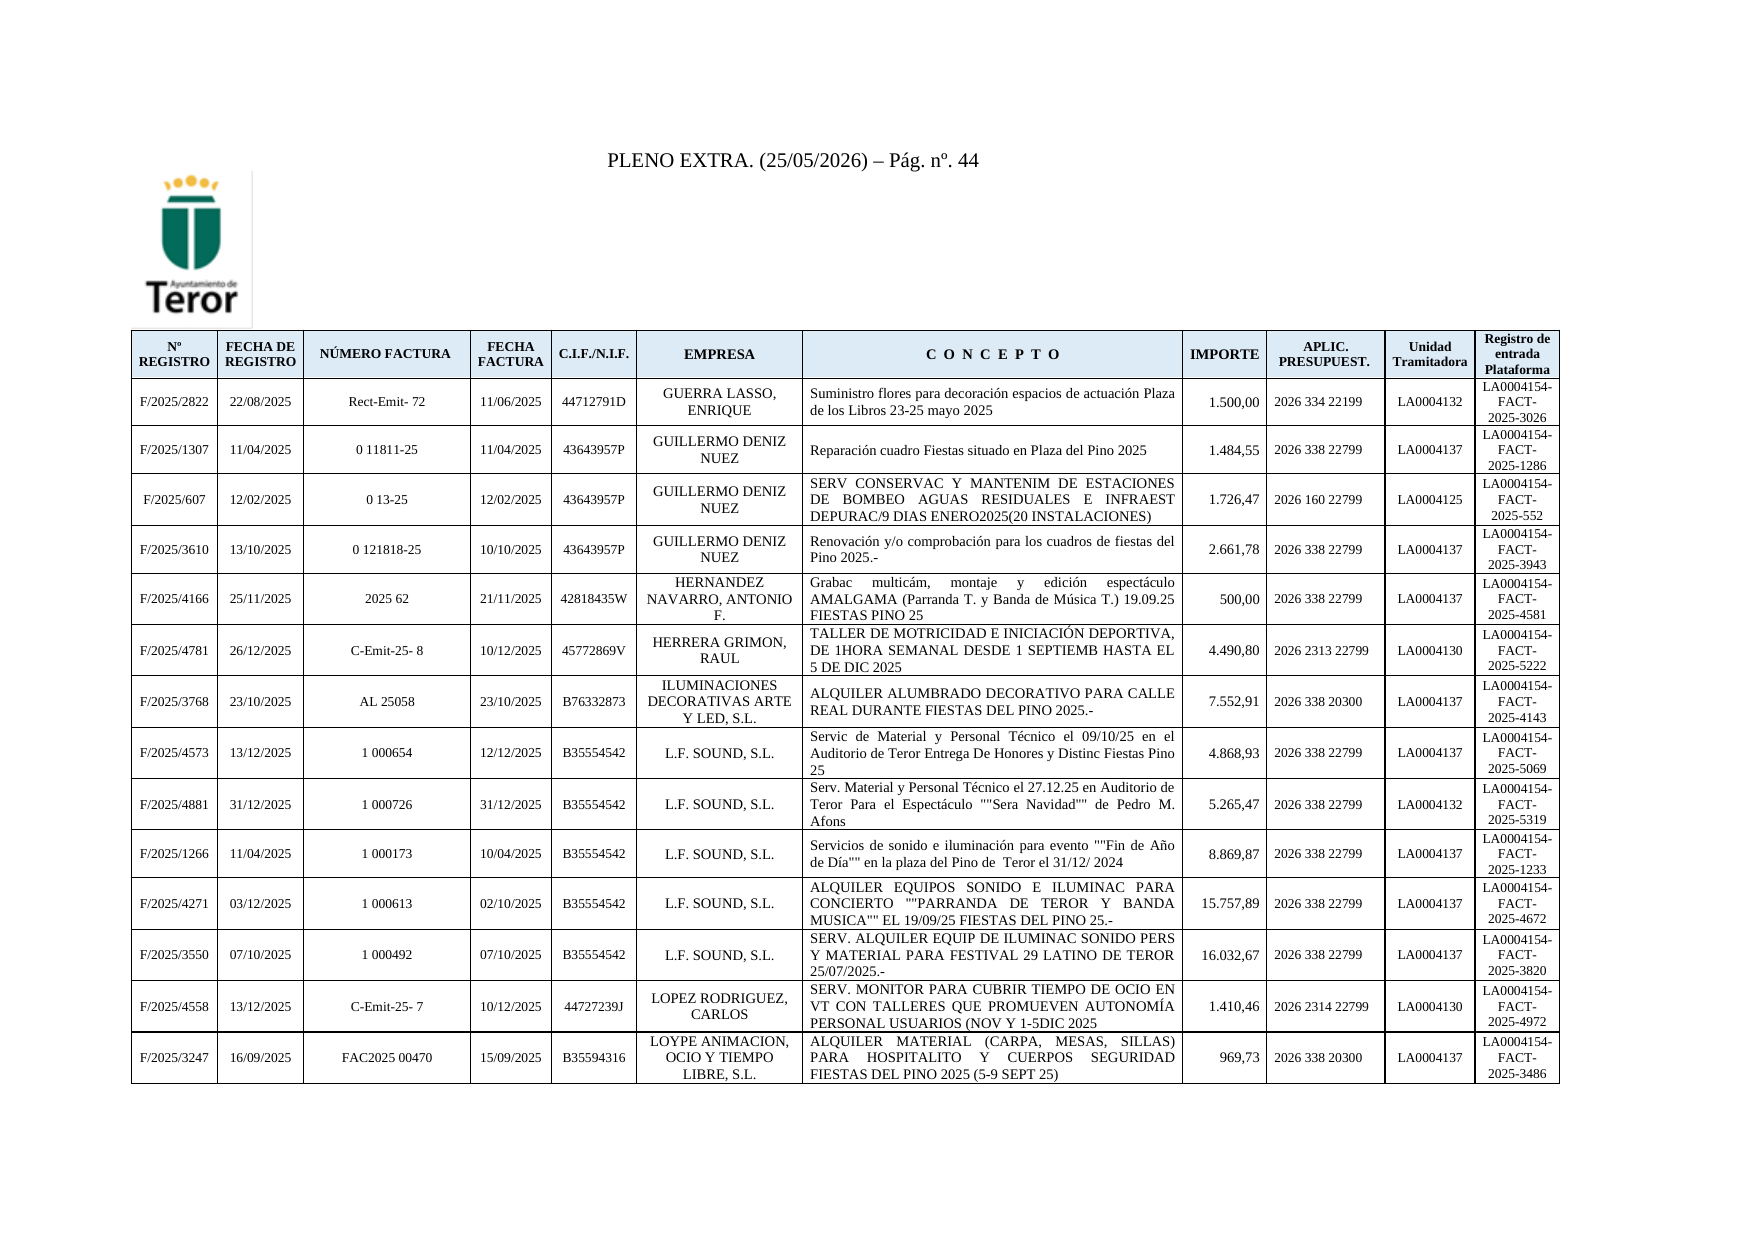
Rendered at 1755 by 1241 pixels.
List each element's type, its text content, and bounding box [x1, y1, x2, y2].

table_cell F/2025/3247 [132, 1033, 217, 1083]
table_cell LA0004154-FACT-2025-1233 [1476, 830, 1559, 877]
table_header IMPORTE [1183, 331, 1266, 377]
table_cell 2025 62 [304, 574, 470, 624]
table_cell 07/10/2025 [471, 930, 551, 980]
table_cell 2026 2313 22799 [1267, 625, 1384, 675]
table_cell F/2025/4558 [132, 981, 217, 1031]
table_cell 44712791D [552, 379, 636, 425]
table_cell LA0004154-FACT-2025-5319 [1476, 779, 1559, 829]
table_cell F/2025/2822 [132, 379, 217, 425]
table_cell F/2025/4881 [132, 779, 217, 829]
table_cell 16.032,67 [1183, 930, 1266, 980]
table_cell 13/10/2025 [218, 526, 303, 573]
table_cell F/2025/1307 [132, 426, 217, 473]
table_header C O N C E P T O [803, 331, 1182, 377]
table_cell FAC2025 00470 [304, 1033, 470, 1083]
table_cell 43643957P [552, 426, 636, 473]
table_cell LA0004132 [1386, 379, 1474, 425]
table_cell 1 000654 [304, 728, 470, 778]
table_cell 2026 338 22799 [1267, 526, 1384, 573]
table_cell SERV. ALQUILER EQUIP DE ILUMINAC SONIDO PERS Y MATERIAL PARA FESTIVAL 29 LATINO DE TEROR 25/07/2025.- [803, 930, 1182, 980]
table_cell 2026 338 22799 [1267, 728, 1384, 778]
table_cell B35554542 [552, 830, 636, 877]
table_cell LA0004130 [1386, 981, 1474, 1031]
table_cell LA0004154-FACT-2025-5069 [1476, 728, 1559, 778]
table_cell 45772869V [552, 625, 636, 675]
table_header C.I.F./N.I.F. [552, 331, 636, 377]
table_cell ILUMINACIONES DECORATIVAS ARTE Y LED, S.L. [637, 676, 802, 727]
table_cell LA0004132 [1386, 779, 1474, 829]
table_cell 31/12/2025 [471, 779, 551, 829]
table_cell F/2025/1266 [132, 830, 217, 877]
table_cell LA0004154-FACT-2025-552 [1476, 474, 1559, 525]
table_cell 2026 338 22799 [1267, 574, 1384, 624]
table_cell 2026 338 20300 [1267, 1033, 1384, 1083]
table_header Unidad Tramitadora [1386, 331, 1474, 377]
table_cell 11/06/2025 [471, 379, 551, 425]
table_cell 2026 2314 22799 [1267, 981, 1384, 1031]
table_cell 0 11811-25 [304, 426, 470, 473]
table_cell L.F. SOUND, S.L. [637, 878, 802, 929]
table_header NÚMERO FACTURA [304, 331, 470, 377]
table_cell LA0004137 [1386, 830, 1474, 877]
table_cell HERRERA GRIMON, RAUL [637, 625, 802, 675]
table_cell 15/09/2025 [471, 1033, 551, 1083]
table_cell 25/11/2025 [218, 574, 303, 624]
table_cell ALQUILER ALUMBRADO DECORATIVO PARA CALLE REAL DURANTE FIESTAS DEL PINO 2025.- [803, 676, 1182, 727]
table_cell Rect-Emit- 72 [304, 379, 470, 425]
table_cell F/2025/4271 [132, 878, 217, 929]
table_cell 4.490,80 [1183, 625, 1266, 675]
table_cell 10/12/2025 [471, 981, 551, 1031]
table_cell 2026 338 22799 [1267, 426, 1384, 473]
table_cell F/2025/3550 [132, 930, 217, 980]
table_cell 13/12/2025 [218, 981, 303, 1031]
table_cell LOYPE ANIMACION, OCIO Y TIEMPO LIBRE, S.L. [637, 1033, 802, 1083]
table_cell 21/11/2025 [471, 574, 551, 624]
table_cell LA0004154-FACT-2025-3026 [1476, 379, 1559, 425]
table_cell 2026 160 22799 [1267, 474, 1384, 525]
table_cell 12/02/2025 [471, 474, 551, 525]
table_cell 43643957P [552, 526, 636, 573]
table_cell B35554542 [552, 779, 636, 829]
table_cell 26/12/2025 [218, 625, 303, 675]
table_cell 07/10/2025 [218, 930, 303, 980]
table_cell LA0004154-FACT-2025-4581 [1476, 574, 1559, 624]
table_cell 12/02/2025 [218, 474, 303, 525]
table_cell 10/12/2025 [471, 625, 551, 675]
table_cell 42818435W [552, 574, 636, 624]
table_cell 12/12/2025 [471, 728, 551, 778]
table_cell LA0004130 [1386, 625, 1474, 675]
table_cell 16/09/2025 [218, 1033, 303, 1083]
table_cell 15.757,89 [1183, 878, 1266, 929]
table_cell 10/10/2025 [471, 526, 551, 573]
table_cell 2026 338 22799 [1267, 779, 1384, 829]
table_cell Reparación cuadro Fiestas situado en Plaza del Pino 2025 [803, 426, 1182, 473]
table_cell LA0004137 [1386, 426, 1474, 473]
table_cell LA0004125 [1386, 474, 1474, 525]
table_cell 2026 334 22199 [1267, 379, 1384, 425]
table_cell F/2025/3768 [132, 676, 217, 727]
table_cell 4.868,93 [1183, 728, 1266, 778]
table_cell Suministro flores para decoración espacios de actuación Plaza de los Libros 23-25 mayo 2025 [803, 379, 1182, 425]
table_cell LA0004154-FACT-2025-1286 [1476, 426, 1559, 473]
table_header Nº REGISTRO [132, 331, 217, 377]
table_cell GUILLERMO DENIZ NUEZ [637, 426, 802, 473]
table_cell LA0004137 [1386, 930, 1474, 980]
table_cell LA0004137 [1386, 574, 1474, 624]
table_cell LA0004137 [1386, 878, 1474, 929]
table_cell 03/12/2025 [218, 878, 303, 929]
table_cell 31/12/2025 [218, 779, 303, 829]
table_cell B35594316 [552, 1033, 636, 1083]
table_cell 2026 338 20300 [1267, 676, 1384, 727]
table_cell 1 000613 [304, 878, 470, 929]
table_cell GUERRA LASSO, ENRIQUE [637, 379, 802, 425]
table_cell LA0004154-FACT-2025-3943 [1476, 526, 1559, 573]
table_cell Grabac multicám, montaje y edición espectáculo AMALGAMA (Parranda T. y Banda de Música T.) 19.09.25 FIESTAS PINO 25 [803, 574, 1182, 624]
table_cell LA0004154-FACT-2025-5222 [1476, 625, 1559, 675]
table_cell 1.500,00 [1183, 379, 1266, 425]
table_cell Serv. Material y Personal Técnico el 27.12.25 en Auditorio de Teror Para el Espectáculo ""Sera Navidad"" de Pedro M. Afons [803, 779, 1182, 829]
table_cell LA0004154-FACT-2025-4143 [1476, 676, 1559, 727]
table_cell 0 13-25 [304, 474, 470, 525]
table_cell ALQUILER EQUIPOS SONIDO E ILUMINAC PARA CONCIERTO ""PARRANDA DE TEROR Y BANDA MUSICA"" EL 19/09/25 FIESTAS DEL PINO 25.- [803, 878, 1182, 929]
table_cell 43643957P [552, 474, 636, 525]
table_cell 13/12/2025 [218, 728, 303, 778]
table_cell C-Emit-25- 7 [304, 981, 470, 1031]
table_cell F/2025/4166 [132, 574, 217, 624]
table_cell 11/04/2025 [218, 426, 303, 473]
table_cell 1 000173 [304, 830, 470, 877]
table_cell 44727239J [552, 981, 636, 1031]
table_cell 11/04/2025 [218, 830, 303, 877]
table_cell GUILLERMO DENIZ NUEZ [637, 526, 802, 573]
table_cell 1 000726 [304, 779, 470, 829]
table_cell 969,73 [1183, 1033, 1266, 1083]
table_header APLIC. PRESUPUEST. [1267, 331, 1384, 377]
table_cell Servicios de sonido e iluminación para evento ""Fin de Año de Día"" en la plaza del Pino de Teror el 31/12/ 2024 [803, 830, 1182, 877]
table_cell LA0004137 [1386, 728, 1474, 778]
table_cell SERV. MONITOR PARA CUBRIR TIEMPO DE OCIO EN VT CON TALLERES QUE PROMUEVEN AUTONOMÍA PERSONAL USUARIOS (NOV Y 1-5DIC 2025 [803, 981, 1182, 1031]
table_cell GUILLERMO DENIZ NUEZ [637, 474, 802, 525]
table_cell 0 121818-25 [304, 526, 470, 573]
table_cell LA0004137 [1386, 1033, 1474, 1083]
table_cell Servic de Material y Personal Técnico el 09/10/25 en el Auditorio de Teror Entrega De Honores y Distinc Fiestas Pino 25 [803, 728, 1182, 778]
table_cell 23/10/2025 [471, 676, 551, 727]
table_cell 10/04/2025 [471, 830, 551, 877]
table_cell LA0004154-FACT-2025-3820 [1476, 930, 1559, 980]
table_header EMPRESA [637, 331, 802, 377]
table_cell 11/04/2025 [471, 426, 551, 473]
table_cell 2026 338 22799 [1267, 930, 1384, 980]
table_cell ALQUILER MATERIAL (CARPA, MESAS, SILLAS) PARA HOSPITALITO Y CUERPOS SEGURIDAD FIESTAS DEL PINO 2025 (5-9 SEPT 25) [803, 1033, 1182, 1083]
table_cell 2.661,78 [1183, 526, 1266, 573]
table_cell LA0004154-FACT-2025-4672 [1476, 878, 1559, 929]
table_cell AL 25058 [304, 676, 470, 727]
table_cell 23/10/2025 [218, 676, 303, 727]
table_header Registro de entrada Plataforma [1476, 331, 1559, 377]
table_cell 8.869,87 [1183, 830, 1266, 877]
table_cell LA0004137 [1386, 676, 1474, 727]
table_cell F/2025/4573 [132, 728, 217, 778]
table_cell F/2025/4781 [132, 625, 217, 675]
table_cell L.F. SOUND, S.L. [637, 930, 802, 980]
table_cell Renovación y/o comprobación para los cuadros de fiestas del Pino 2025.- [803, 526, 1182, 573]
table_cell SERV CONSERVAC Y MANTENIM DE ESTACIONES DE BOMBEO AGUAS RESIDUALES E INFRAEST DEPURAC/9 DIAS ENERO2025(20 INSTALACIONES) [803, 474, 1182, 525]
table_cell F/2025/3610 [132, 526, 217, 573]
table_cell B35554542 [552, 878, 636, 929]
table_cell LOPEZ RODRIGUEZ, CARLOS [637, 981, 802, 1031]
table_cell 22/08/2025 [218, 379, 303, 425]
table_cell L.F. SOUND, S.L. [637, 728, 802, 778]
table_cell LA0004154-FACT-2025-4972 [1476, 981, 1559, 1031]
table_cell B35554542 [552, 728, 636, 778]
table_cell 1.410,46 [1183, 981, 1266, 1031]
table_cell 7.552,91 [1183, 676, 1266, 727]
table_cell 02/10/2025 [471, 878, 551, 929]
table_cell 500,00 [1183, 574, 1266, 624]
table_cell 1.726,47 [1183, 474, 1266, 525]
table_cell B76332873 [552, 676, 636, 727]
table_cell C-Emit-25- 8 [304, 625, 470, 675]
table_cell LA0004137 [1386, 526, 1474, 573]
table_header FECHA FACTURA [471, 331, 551, 377]
table_cell L.F. SOUND, S.L. [637, 779, 802, 829]
table_cell TALLER DE MOTRICIDAD E INICIACIÓN DEPORTIVA, DE 1HORA SEMANAL DESDE 1 SEPTIEMB HASTA EL 5 DE DIC 2025 [803, 625, 1182, 675]
table_cell 2026 338 22799 [1267, 878, 1384, 929]
table_cell 2026 338 22799 [1267, 830, 1384, 877]
table_cell 5.265,47 [1183, 779, 1266, 829]
table_header FECHA DE REGISTRO [218, 331, 303, 377]
table_cell LA0004154-FACT-2025-3486 [1476, 1033, 1559, 1083]
table_cell F/2025/607 [132, 474, 217, 525]
table_cell L.F. SOUND, S.L. [637, 830, 802, 877]
table_cell HERNANDEZ NAVARRO, ANTONIO F. [637, 574, 802, 624]
table_cell 1 000492 [304, 930, 470, 980]
table_cell 1.484,55 [1183, 426, 1266, 473]
table_cell B35554542 [552, 930, 636, 980]
